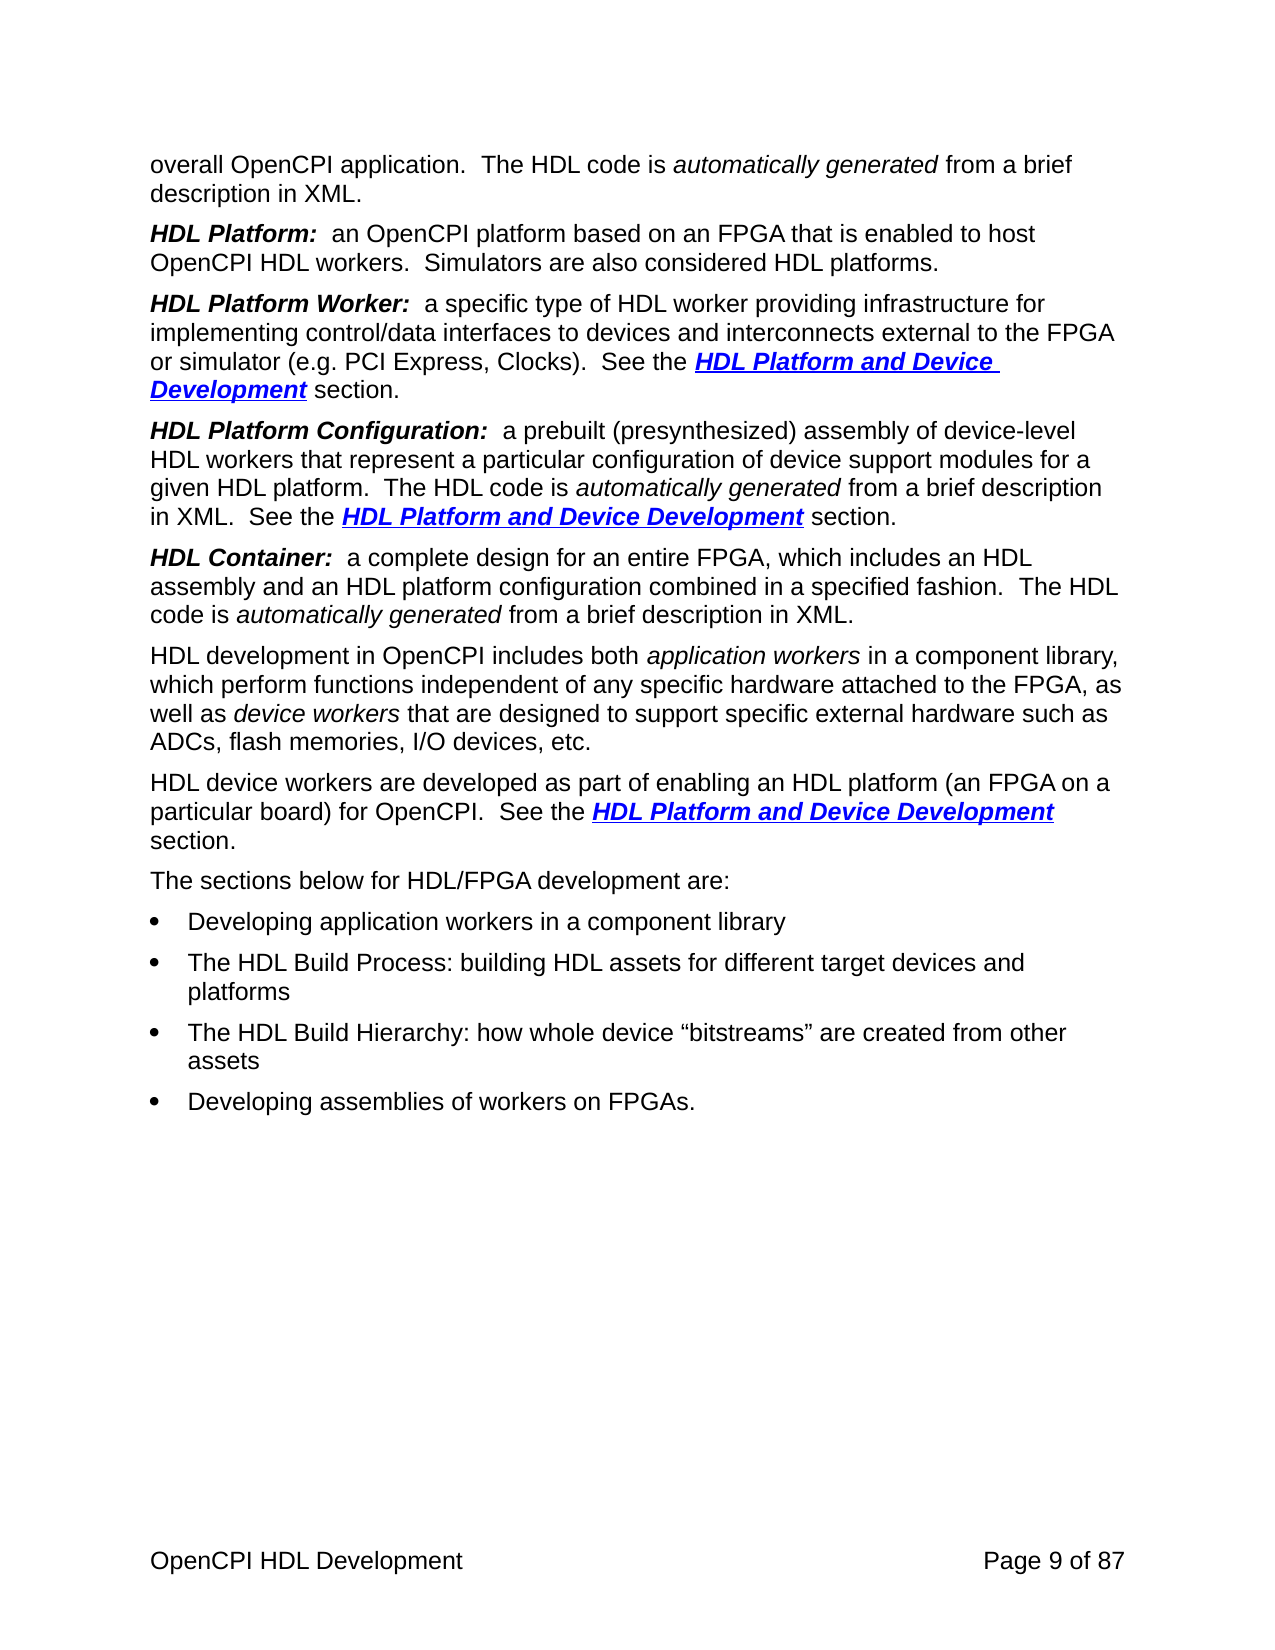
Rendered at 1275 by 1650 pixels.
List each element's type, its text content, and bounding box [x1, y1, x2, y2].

text HDL Platform: an OpenCPI platform based on an FPGA that is enabled to host OpenCPI HDL workers. Simulators are also considered HDL platforms. [150, 219, 1125, 277]
list Developing application workers in a component library [150, 907, 1125, 936]
text The sections below for HDL/FPGA development are: [150, 866, 1125, 895]
list The HDL Build Process: building HDL assets for different target devices and platforms [150, 948, 1125, 1006]
text HDL Platform Worker: a specific type of HDL worker providing infrastructure for implementing control/data interfaces to devices and interconnects external to the FPGA or simulator (e.g. PCI Express, Clocks). See the HDL Platform and Device Development section. [150, 289, 1125, 404]
text overall OpenCPI application. The HDL code is automatically generated from a brief description in XML. [150, 150, 1125, 207]
text HDL device workers are developed as part of enabling an HDL platform (an FPGA on a particular board) for OpenCPI. See the HDL Platform and Device Development section. [150, 768, 1125, 854]
list The HDL Build Hierarchy: how whole device “bitstreams” are created from other assets [150, 1017, 1125, 1075]
list Developing assemblies of workers on FPGAs. [150, 1087, 1125, 1116]
text HDL Container: a complete design for an entire FPGA, which includes an HDL assembly and an HDL platform configuration combined in a specified fashion. The HDL code is automatically generated from a brief description in XML. [150, 543, 1125, 629]
text HDL development in OpenCPI includes both application workers in a component library, which perform functions independent of any specific hardware attached to the FPGA, as well as device workers that are designed to support specific external hardware such as ADCs, flash memories, I/O devices, etc. [150, 641, 1125, 756]
text HDL Platform Configuration: a prebuilt (presynthesized) assembly of device-level HDL workers that represent a particular configuration of device support modules for a given HDL platform. The HDL code is automatically generated from a brief description in XML. See the HDL Platform and Device Development section. [150, 416, 1125, 531]
